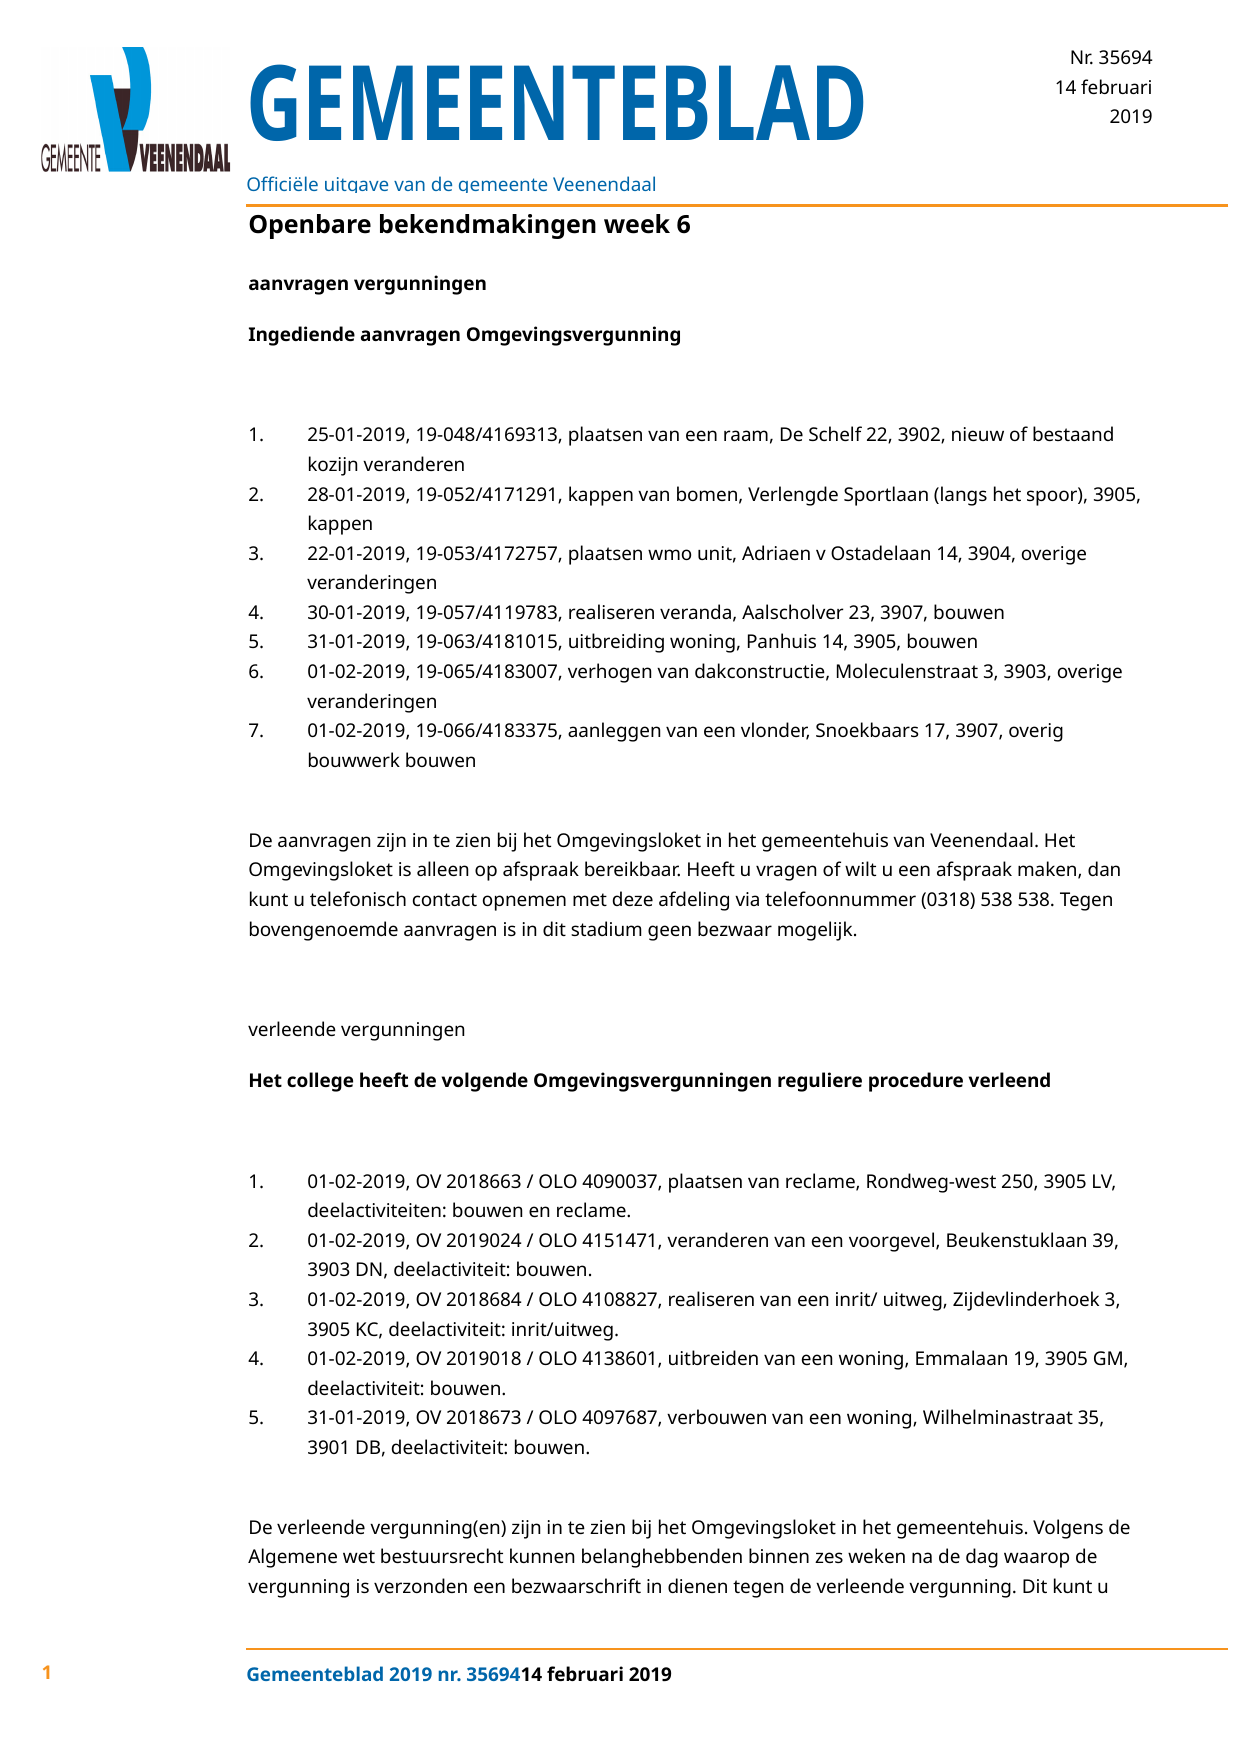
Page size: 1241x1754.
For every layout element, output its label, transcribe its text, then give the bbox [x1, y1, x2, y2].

list 31-01-2019, OV 2018673 / OLO 4097687, verbouwen van een woning, Wilhelminastraat 35, 3901 DB, deelactiviteit: bouwen. [248, 1404, 1152, 1460]
list 01-02-2019, OV 2019018 / OLO 4138601, uitbreiden van een woning, Emmalaan 19, 3905 GM, deelactiviteit: bouwen. [248, 1345, 1152, 1401]
picture [41, 47, 130, 172]
list 31-01-2019, 19-063/4181015, uitbreiding woning, Panhuis 14, 3905, bouwen [248, 629, 1152, 654]
text aanvragen vergunningen [248, 270, 1152, 296]
text Openbare bekendmakingen week 6 [248, 207, 1152, 241]
text verleende vergunningen [248, 1017, 1152, 1042]
text Het college heeft de volgende Omgevingsvergunningen reguliere procedure verleend [248, 1067, 1152, 1093]
list 01-02-2019, OV 2019024 / OLO 4151471, veranderen van een voorgevel, Beukenstuklaan 39, 3903 DN, deelactiviteit: bouwen. [248, 1227, 1152, 1282]
picture [123, 47, 231, 172]
list 01-02-2019, 19-066/4183375, aanleggen van een vlonder, Snoekbaars 17, 3907, overig bouwwerk bouwen [248, 717, 1152, 773]
text Ingediende aanvragen Omgevingsvergunning [248, 321, 1152, 346]
list 01-02-2019, OV 2018684 / OLO 4108827, realiseren van een inrit/ uitweg, Zijdevlinderhoek 3, 3905 KC, deelactiviteit: inrit/uitweg. [248, 1286, 1152, 1341]
list 30-01-2019, 19-057/4119783, realiseren veranda, Aalscholver 23, 3907, bouwen [248, 599, 1152, 625]
list 22-01-2019, 19-053/4172757, plaatsen wmo unit, Adriaen v Ostadelaan 14, 3904, overige veranderingen [248, 540, 1152, 595]
list 28-01-2019, 19-052/4171291, kappen van bomen, Verlengde Sportlaan (langs het spoor), 3905, kappen [248, 481, 1152, 536]
text De verleende vergunning(en) zijn in te zien bij het Omgevingsloket in het gemeentehuis. Volgens de Algemene wet bestuursrecht kunnen belanghebbenden binnen zes weken na de dag waarop de vergunning is verzonden een bezwaarschrift in dienen tegen de verleende vergunning. Dit kunt u [248, 1514, 1152, 1599]
list 01-02-2019, OV 2018663 / OLO 4090037, plaatsen van reclame, Rondweg-west 250, 3905 LV, deelactiviteiten: bouwen en reclame. [248, 1168, 1152, 1223]
list 01-02-2019, 19-065/4183007, verhogen van dakconstructie, Moleculenstraat 3, 3903, overige veranderingen [248, 658, 1152, 713]
list 25-01-2019, 19-048/4169313, plaatsen van een raam, De Schelf 22, 3902, nieuw of bestaand kozijn veranderen [248, 422, 1152, 477]
text De aanvragen zijn in te zien bij het Omgevingsloket in het gemeentehuis van Veenendaal. Het Omgevingsloket is alleen op afspraak bereikbaar. Heeft u vragen of wilt u een afspraak maken, dan kunt u telefonisch contact opnemen met deze afdeling via telefoonnummer (0318) 538 538. Tegen bovengenoemde aanvragen is in dit stadium geen bezwaar mogelijk. [248, 827, 1152, 941]
